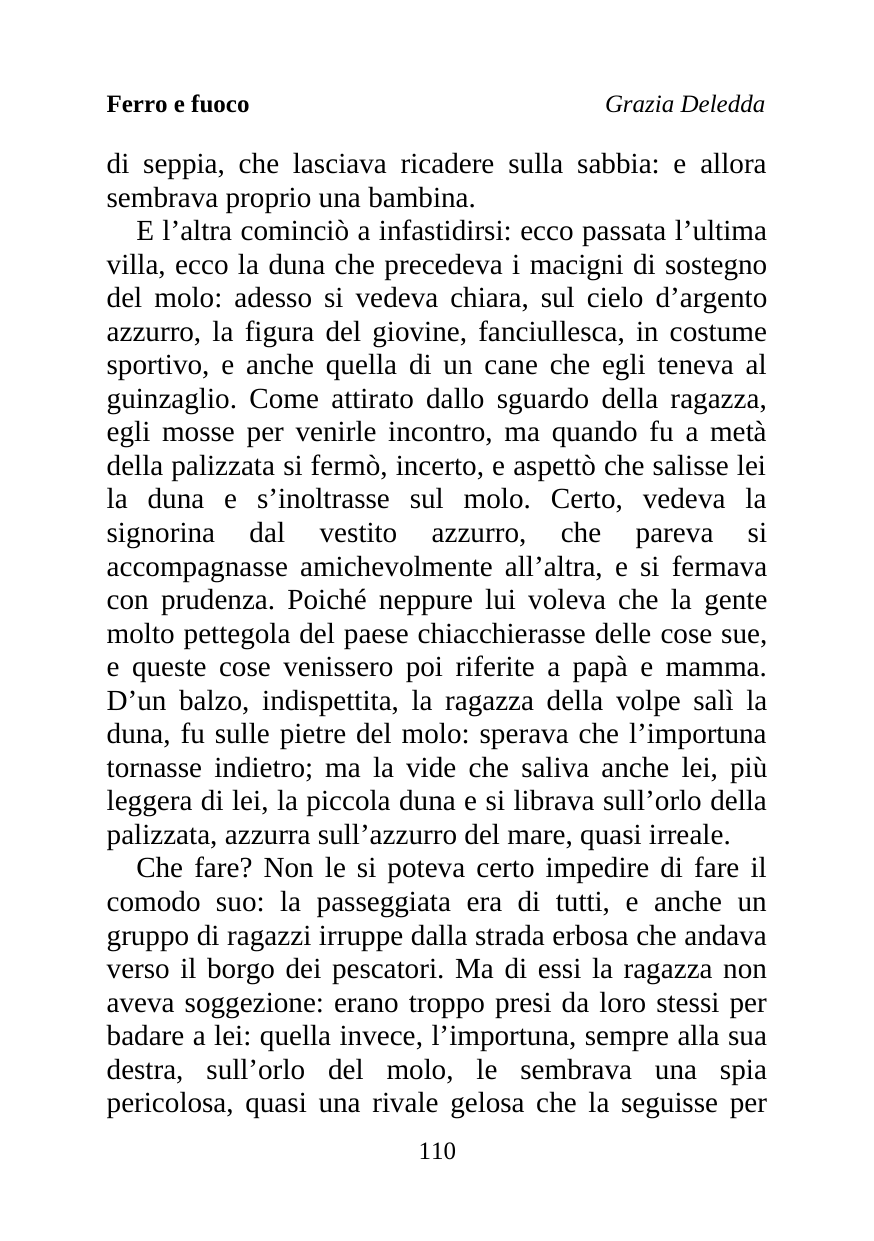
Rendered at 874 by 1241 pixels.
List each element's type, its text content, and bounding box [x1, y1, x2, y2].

text Che fare? Non le si poteva certo impedire di fare il comodo suo: la passeggiata era di tutti, e anche un gruppo di ragazzi irruppe dalla strada erbosa che andava verso il borgo dei pescatori. Ma di essi la ragazza non aveva soggezione: erano troppo presi da loro stessi per badare a lei: quella invece, l’importuna, sempre alla sua destra, sull’orlo del molo, le sembrava una spia pericolosa, quasi una rivale gelosa che la seguisse per [106, 851, 768, 1119]
text di seppia, che lasciava ricadere sulla sabbia: e allora sembrava proprio una bambina. [106, 146, 768, 213]
text E l’altra cominciò a infastidirsi: ecco passata l’ultima villa, ecco la duna che precedeva i macigni di sostegno del molo: adesso si vedeva chiara, sul cielo d’argento azzurro, la figura del giovine, fanciullesca, in costume sportivo, e anche quella di un cane che egli teneva al guinzaglio. Come attirato dallo sguardo della ragazza, egli mosse per venirle incontro, ma quando fu a metà della palizzata si fermò, incerto, e aspettò che salisse lei la duna e s’inoltrasse sul molo. Certo, vedeva la signorina dal vestito azzurro, che pareva si accompagnasse amichevolmente all’altra, e si fermava con prudenza. Poiché neppure lui voleva che la gente molto pettegola del paese chiacchierasse delle cose sue, e queste cose venissero poi riferite a papà e mamma. D’un balzo, indispettita, la ragazza della volpe salì la duna, fu sulle pietre del molo: sperava che l’importuna tornasse indietro; ma la vide che saliva anche lei, più leggera di lei, la piccola duna e si librava sull’orlo della palizzata, azzurra sull’azzurro del mare, quasi irreale. [106, 213, 768, 851]
